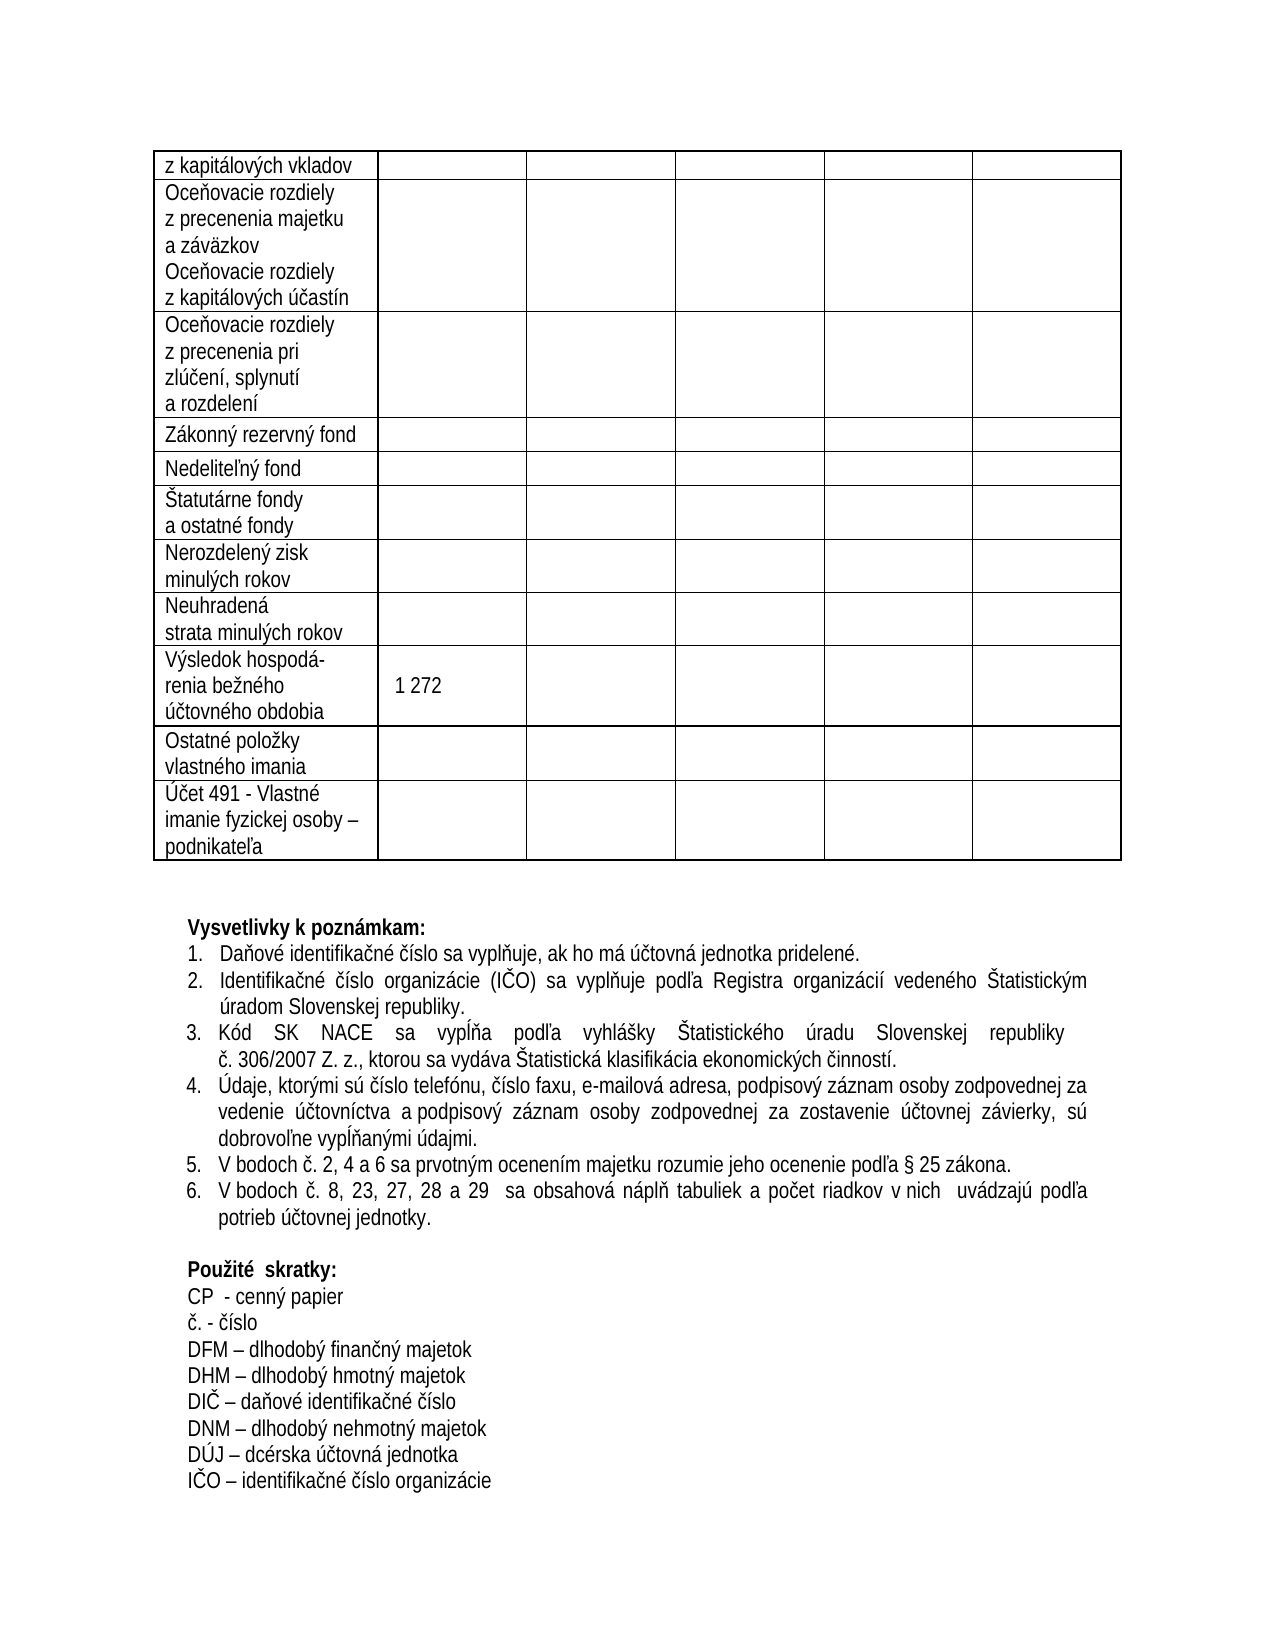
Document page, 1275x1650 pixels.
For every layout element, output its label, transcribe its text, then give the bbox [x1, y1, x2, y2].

table_cell [825, 312, 972, 417]
table_cell 1 272 [379, 646, 526, 725]
text DHM – dlhodobý hmotný majetok [187, 1362, 1087, 1388]
table_cell [676, 727, 824, 779]
table_cell [379, 452, 526, 485]
table_cell [825, 486, 972, 539]
text DIČ – daňové identifikačné číslo [187, 1388, 1087, 1414]
table_cell [676, 781, 824, 859]
text DÚJ – dcérska účtovná jednotka [187, 1441, 1087, 1467]
table_cell [379, 258, 526, 311]
text 6. V bodoch č. 8, 23, 27, 28 a 29 sa obsahová náplň tabuliek a počet riadkov v nich uvádzajú podľa potrieb účtovnej jednotky. [186, 1177, 1087, 1230]
table_cell [527, 781, 675, 859]
text Vysvetlivky k poznámkam: [187, 914, 1087, 940]
text Použité skratky: [187, 1256, 1087, 1283]
table_cell [973, 452, 1120, 485]
table_cell [825, 180, 972, 258]
text IČO – identifikačné číslo organizácie [187, 1467, 1087, 1494]
table_cell [676, 593, 824, 645]
table_cell Výsledok hospodá-renia bežného účtovného obdobia [155, 646, 377, 725]
table_cell [527, 312, 675, 417]
table_cell [973, 540, 1120, 592]
table_cell [973, 312, 1120, 417]
table_cell z kapitálových vkladov [155, 152, 377, 178]
table_cell [379, 180, 526, 258]
table_cell [676, 646, 824, 725]
text č. - číslo [187, 1309, 1087, 1336]
table_cell [527, 418, 675, 451]
table_cell [676, 312, 824, 417]
table_cell [527, 727, 675, 779]
text DNM – dlhodobý nehmotný majetok [187, 1414, 1087, 1441]
table_cell Neuhradená strata minulých rokov [155, 593, 377, 645]
text 4. Údaje, ktorými sú číslo telefónu, číslo faxu, e-mailová adresa, podpisový záznam osoby zodpovednej za vedenie účtovníctva a podpisový záznam osoby zodpovednej za zostavenie účtovnej závierky, sú dobrovoľne vypĺňanými údajmi. [186, 1072, 1087, 1151]
table_cell [676, 180, 824, 258]
table_cell [527, 152, 675, 178]
table_cell Oceňovacie rozdiely z precenenia majetku a záväzkov [155, 180, 377, 258]
table_cell [973, 258, 1120, 311]
table_cell Účet 491 - Vlastné imanie fyzickej osoby –podnikateľa [155, 781, 377, 859]
text CP - cenný papier [187, 1283, 1087, 1309]
table_cell [379, 540, 526, 592]
table_cell [973, 152, 1120, 178]
table_cell [379, 593, 526, 645]
table_cell [676, 418, 824, 451]
table_cell [527, 646, 675, 725]
table_cell [379, 418, 526, 451]
table_cell [825, 781, 972, 859]
table_cell [527, 180, 675, 258]
table_cell [973, 180, 1120, 258]
table_cell Ostatné položky vlastného imania [155, 727, 377, 779]
table_cell [825, 593, 972, 645]
table_cell [527, 258, 675, 311]
text 1. Daňové identifikačné číslo sa vyplňuje, ak ho má účtovná jednotka pridelené. [187, 940, 1087, 967]
table_cell [379, 727, 526, 779]
table_cell [676, 452, 824, 485]
table_cell [973, 486, 1120, 539]
table_cell [379, 486, 526, 539]
table_cell [676, 152, 824, 178]
table_cell [527, 540, 675, 592]
table_cell [825, 727, 972, 779]
table_cell Zákonný rezervný fond [155, 418, 377, 451]
table_cell [825, 540, 972, 592]
table_cell Štatutárne fondy a ostatné fondy [155, 486, 377, 539]
table_cell [973, 781, 1120, 859]
table_cell [676, 540, 824, 592]
table_cell [676, 258, 824, 311]
table_cell [825, 418, 972, 451]
table_cell [825, 646, 972, 725]
table_cell [825, 452, 972, 485]
table_cell [973, 418, 1120, 451]
table_cell Nerozdelený zisk minulých rokov [155, 540, 377, 592]
table_cell Nedeliteľný fond [155, 452, 377, 485]
table_cell [973, 727, 1120, 779]
table_cell [527, 486, 675, 539]
text 3. Kód SK NACE sa vypĺňa podľa vyhlášky Štatistického úradu Slovenskej republiky č. 306/2007 Z. z., ktorou sa vydáva Štatistická klasifikácia ekonomických činností. [186, 1019, 1087, 1072]
table_cell [973, 646, 1120, 725]
table_cell [379, 781, 526, 859]
table_cell [825, 152, 972, 178]
table_cell [676, 486, 824, 539]
table_cell [379, 312, 526, 417]
table_cell [527, 452, 675, 485]
table_cell [825, 258, 972, 311]
table_cell Oceňovacie rozdiely z kapitálových účastín [155, 258, 377, 311]
table_cell [379, 152, 526, 178]
text DFM – dlhodobý finančný majetok [187, 1336, 1087, 1362]
text 2. Identifikačné číslo organizácie (IČO) sa vyplňuje podľa Registra organizácií vedeného Štatistickým úradom Slovenskej republiky. [187, 967, 1087, 1019]
table_cell [527, 593, 675, 645]
table_cell Oceňovacie rozdiely z precenenia pri zlúčení, splynutí a rozdelení [155, 312, 377, 417]
table_cell [973, 593, 1120, 645]
text 5. V bodoch č. 2, 4 a 6 sa prvotným ocenením majetku rozumie jeho ocenenie podľa § 25 zákona. [186, 1151, 1087, 1177]
